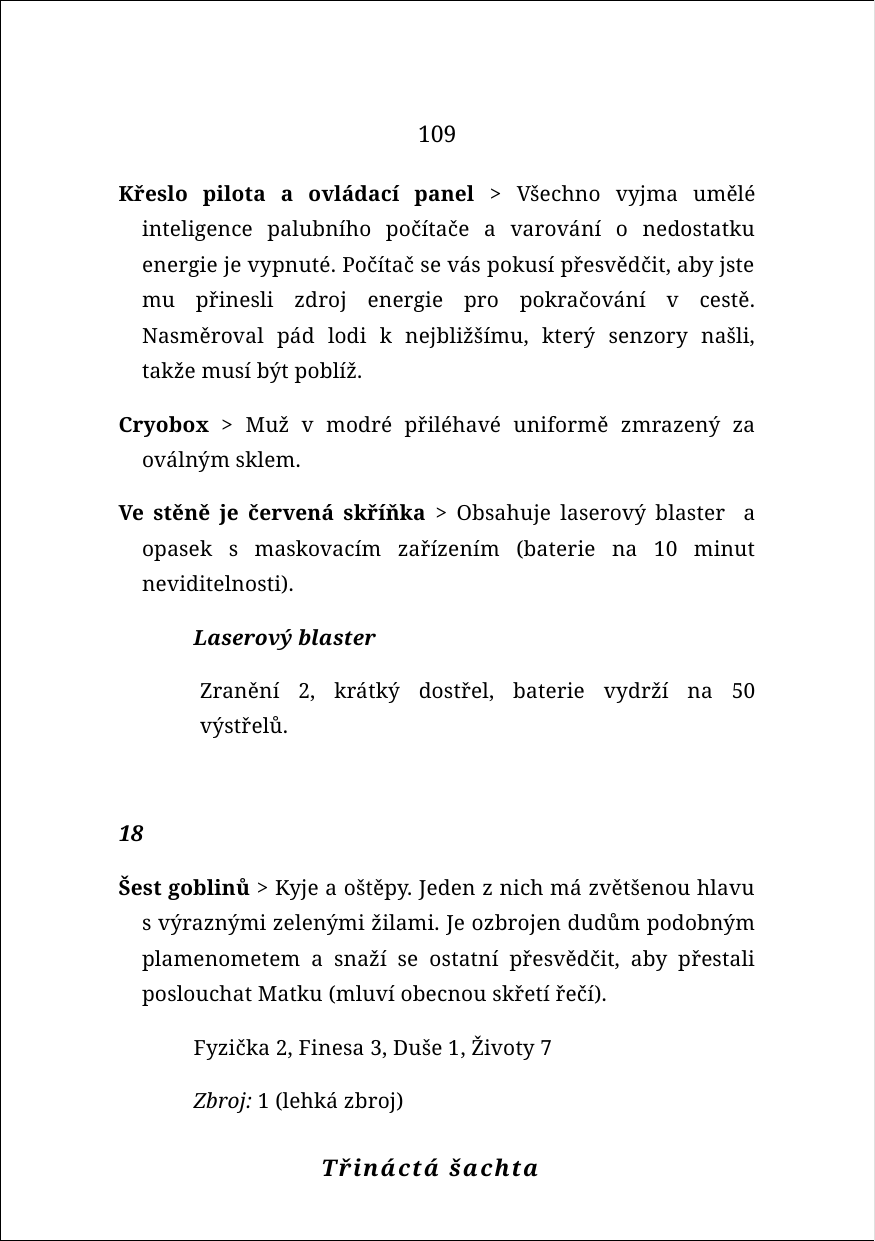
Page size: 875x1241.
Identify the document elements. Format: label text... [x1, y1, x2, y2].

text 18 [118, 818, 756, 848]
text Křeslo pilota a ovládací panel > Všechno vyjma umělé inteligence palubního počítače a varování o nedostatku energie je vypnuté. Počítač se vás pokusí přesvědčit, aby jste mu přinesli zdroj energie pro pokračování v cestě. Nasměroval pád lodi k nejbližšímu, který senzory našli, takže musí být poblíž. [118, 179, 756, 385]
text Ve stěně je červená skříňka > Obsahuje laserový blaster a opasek s maskovacím zařízením (baterie na 10 minut neviditelnosti). [118, 498, 756, 598]
list Zbroj: 1 (lehká zbroj) [156, 1086, 756, 1114]
list Fyzička 2, Finesa 3, Duše 1, Životy 7 [156, 1033, 756, 1061]
list Zranění 2, krátký dostřel, baterie vydrží na 50 výstřelů. [162, 676, 756, 740]
text Cryobox > Muž v modré přiléhavé uniformě zmrazený za oválným sklem. [118, 410, 756, 474]
text Šest goblinů > Kyje a oštěpy. Jeden z nich má zvětšenou hlavu s výraznými zelenými žilami. Je ozbrojen dudům podobným plamenometem a snaží se ostatní přesvědčit, aby přestali poslouchat Matku (mluví obecnou skřetí řečí). [118, 873, 756, 1008]
list Laserový blaster [156, 623, 756, 651]
